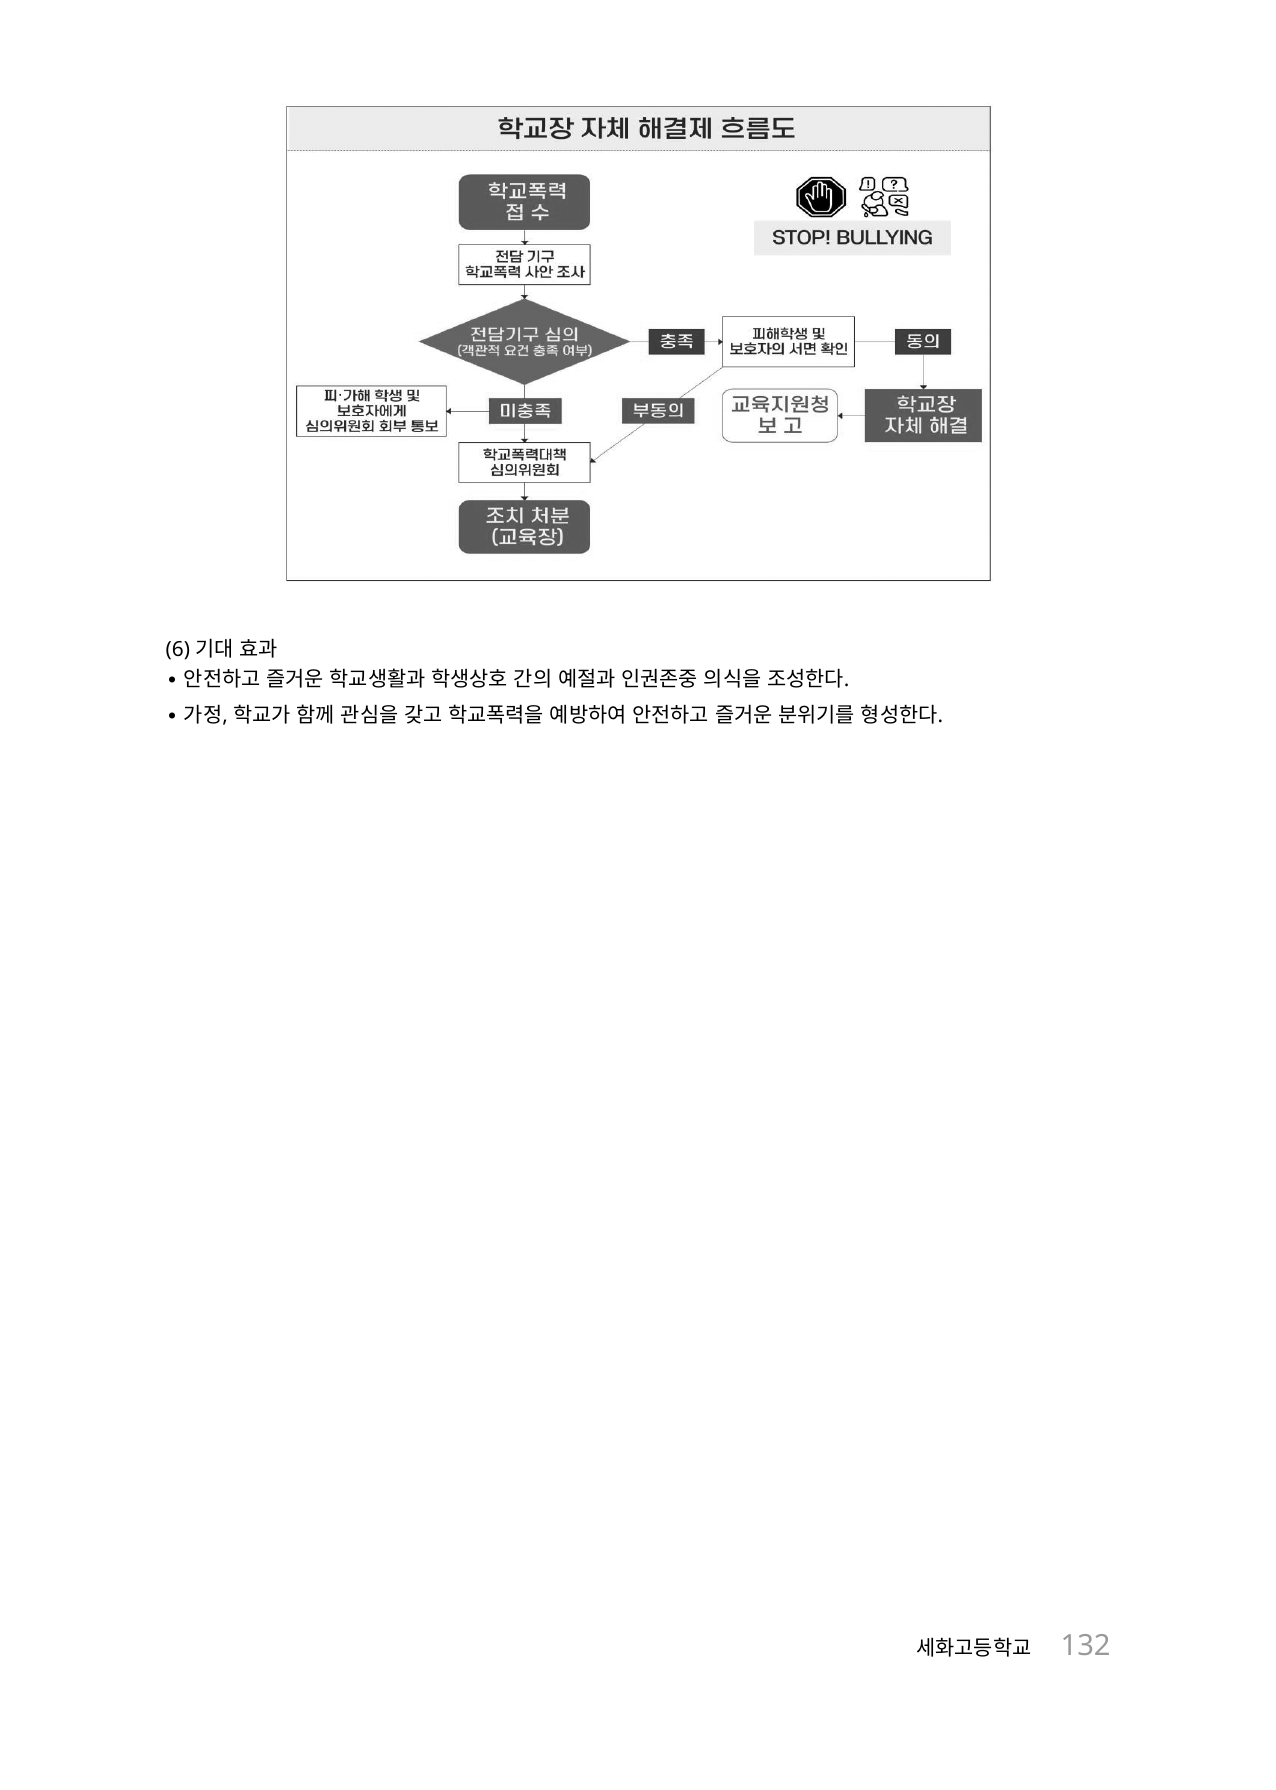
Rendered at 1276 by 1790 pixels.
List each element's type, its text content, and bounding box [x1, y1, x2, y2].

subtitle ∙ 안전하고 즐거운 학교생활과 학생상호 간의 예절과 인권존중 의식을 조성한다. [165, 662, 1110, 692]
subtitle ∙ 가정, 학교가 함께 관심을 갖고 학교폭력을 예방하여 안전하고 즐거운 분위기를 형성한다. [165, 698, 1110, 729]
picture [281, 103, 995, 583]
subtitle (6) 기대 효과 [165, 633, 1110, 662]
